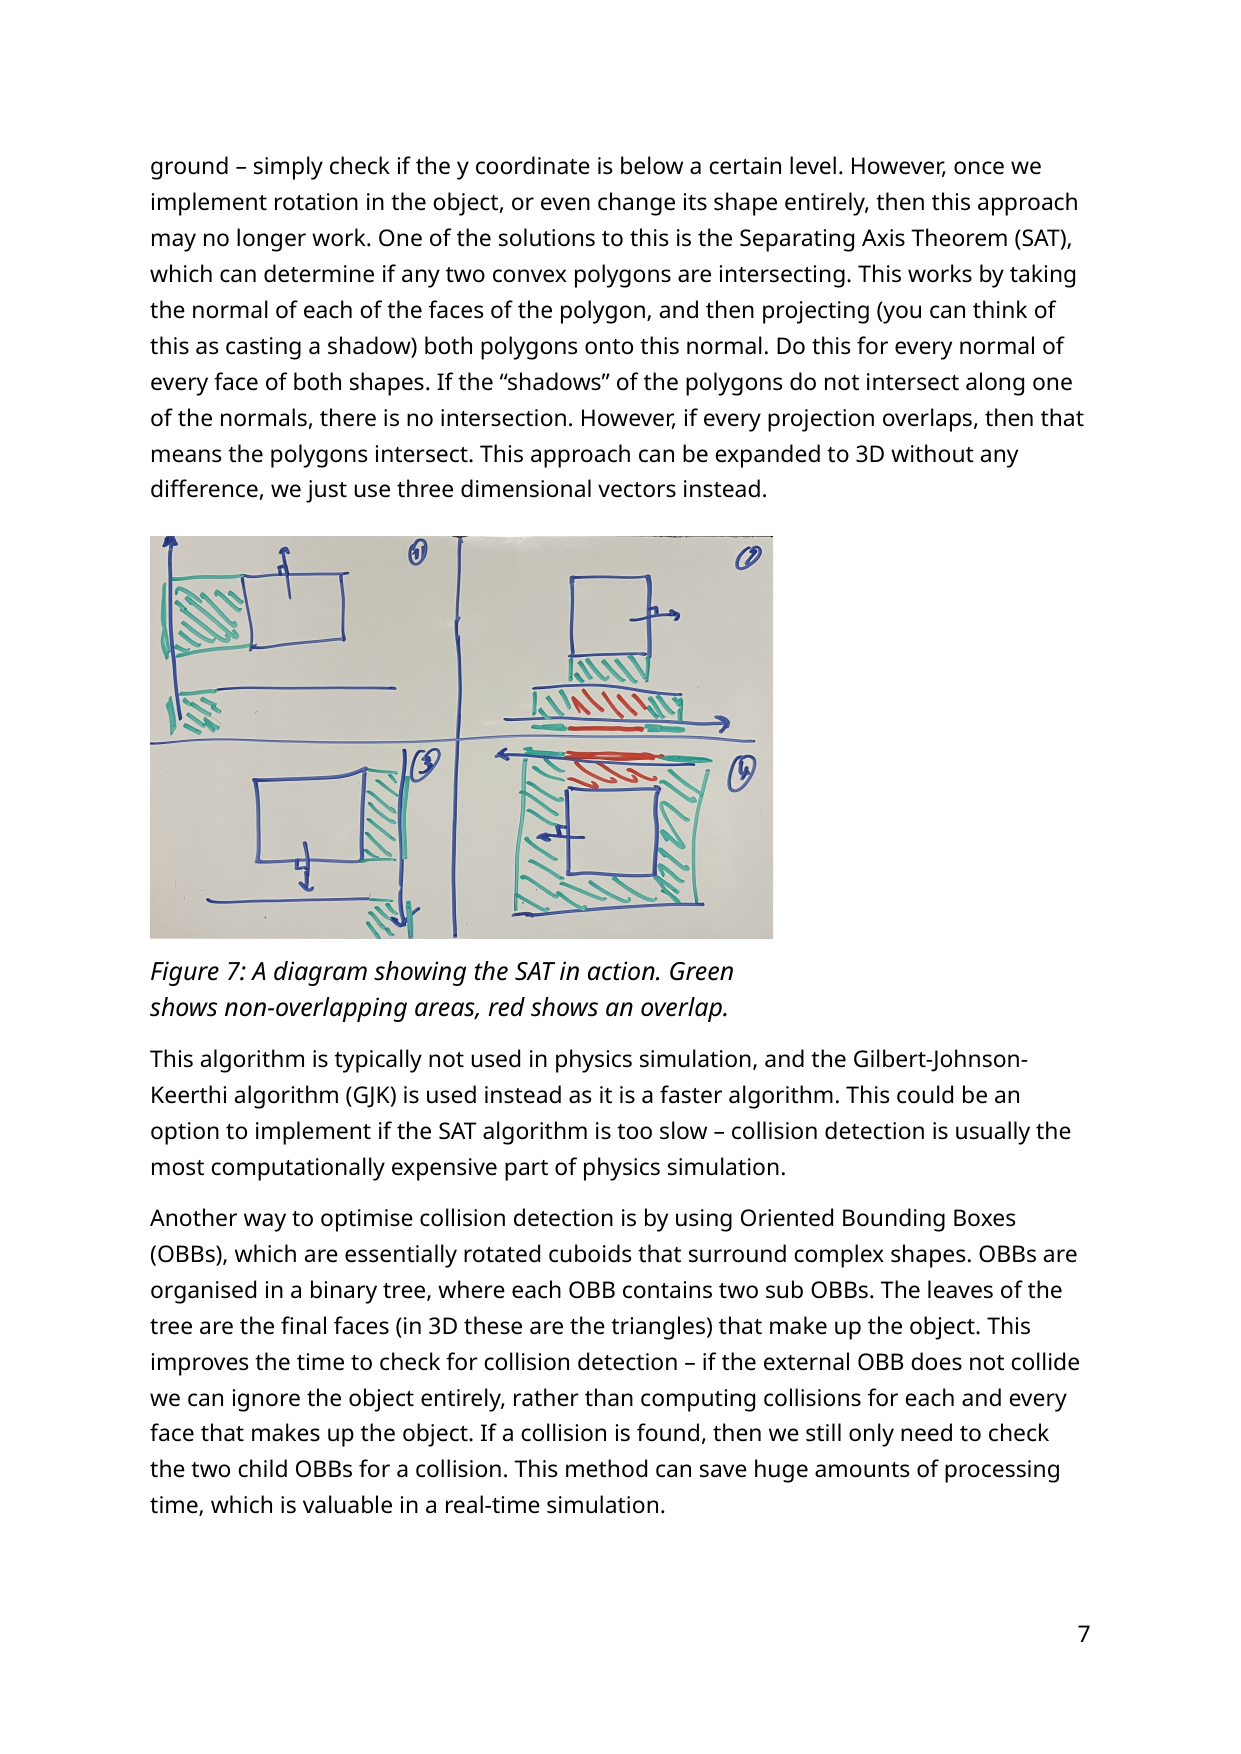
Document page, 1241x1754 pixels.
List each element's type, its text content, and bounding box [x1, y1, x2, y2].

text Another way to optimise collision detection is by using Oriented Bounding Boxes (OBBs), which are essentially rotated cuboids that surround complex shapes. OBBs are organised in a binary tree, where each OBB contains two sub OBBs. The leaves of the tree are the final faces (in 3D these are the triangles) that make up the object. This improves the time to check for collision detection – if the external OBB does not collide we can ignore the object entirely, rather than computing collisions for each and every face that makes up the object. If a collision is found, then we still only need to check the two child OBBs for a collision. This method can save huge amounts of processing time, which is valuable in a real-time simulation. [150, 1202, 1090, 1521]
text ground – simply check if the y coordinate is below a certain level. However, once we implement rotation in the object, or even change its shape entirely, then this approach may no longer work. One of the solutions to this is the Separating Axis Theorem (SAT), which can determine if any two convex polygons are intersecting. This works by taking the normal of each of the faces of the polygon, and then projecting (you can think of this as casting a shadow) both polygons onto this normal. Do this for every normal of every face of both shapes. If the “shadows” of the polygons do not intersect along one of the normals, there is no intersection. However, if every projection overlaps, then that means the polygons intersect. This approach can be expanded to 3D without any difference, we just use three dimensional vectors instead. [150, 150, 1090, 505]
text Figure 7: A diagram showing the SAT in action. Green shows non-overlapping areas, red shows an overlap. [150, 939, 773, 1024]
picture [150, 536, 774, 939]
text This algorithm is typically not used in physics simulation, and the Gilbert-Johnson-Keerthi algorithm (GJK) is used instead as it is a faster algorithm. This could be an option to implement if the SAT algorithm is too slow – collision detection is usually the most computationally expensive part of physics simulation. [150, 1043, 1090, 1182]
